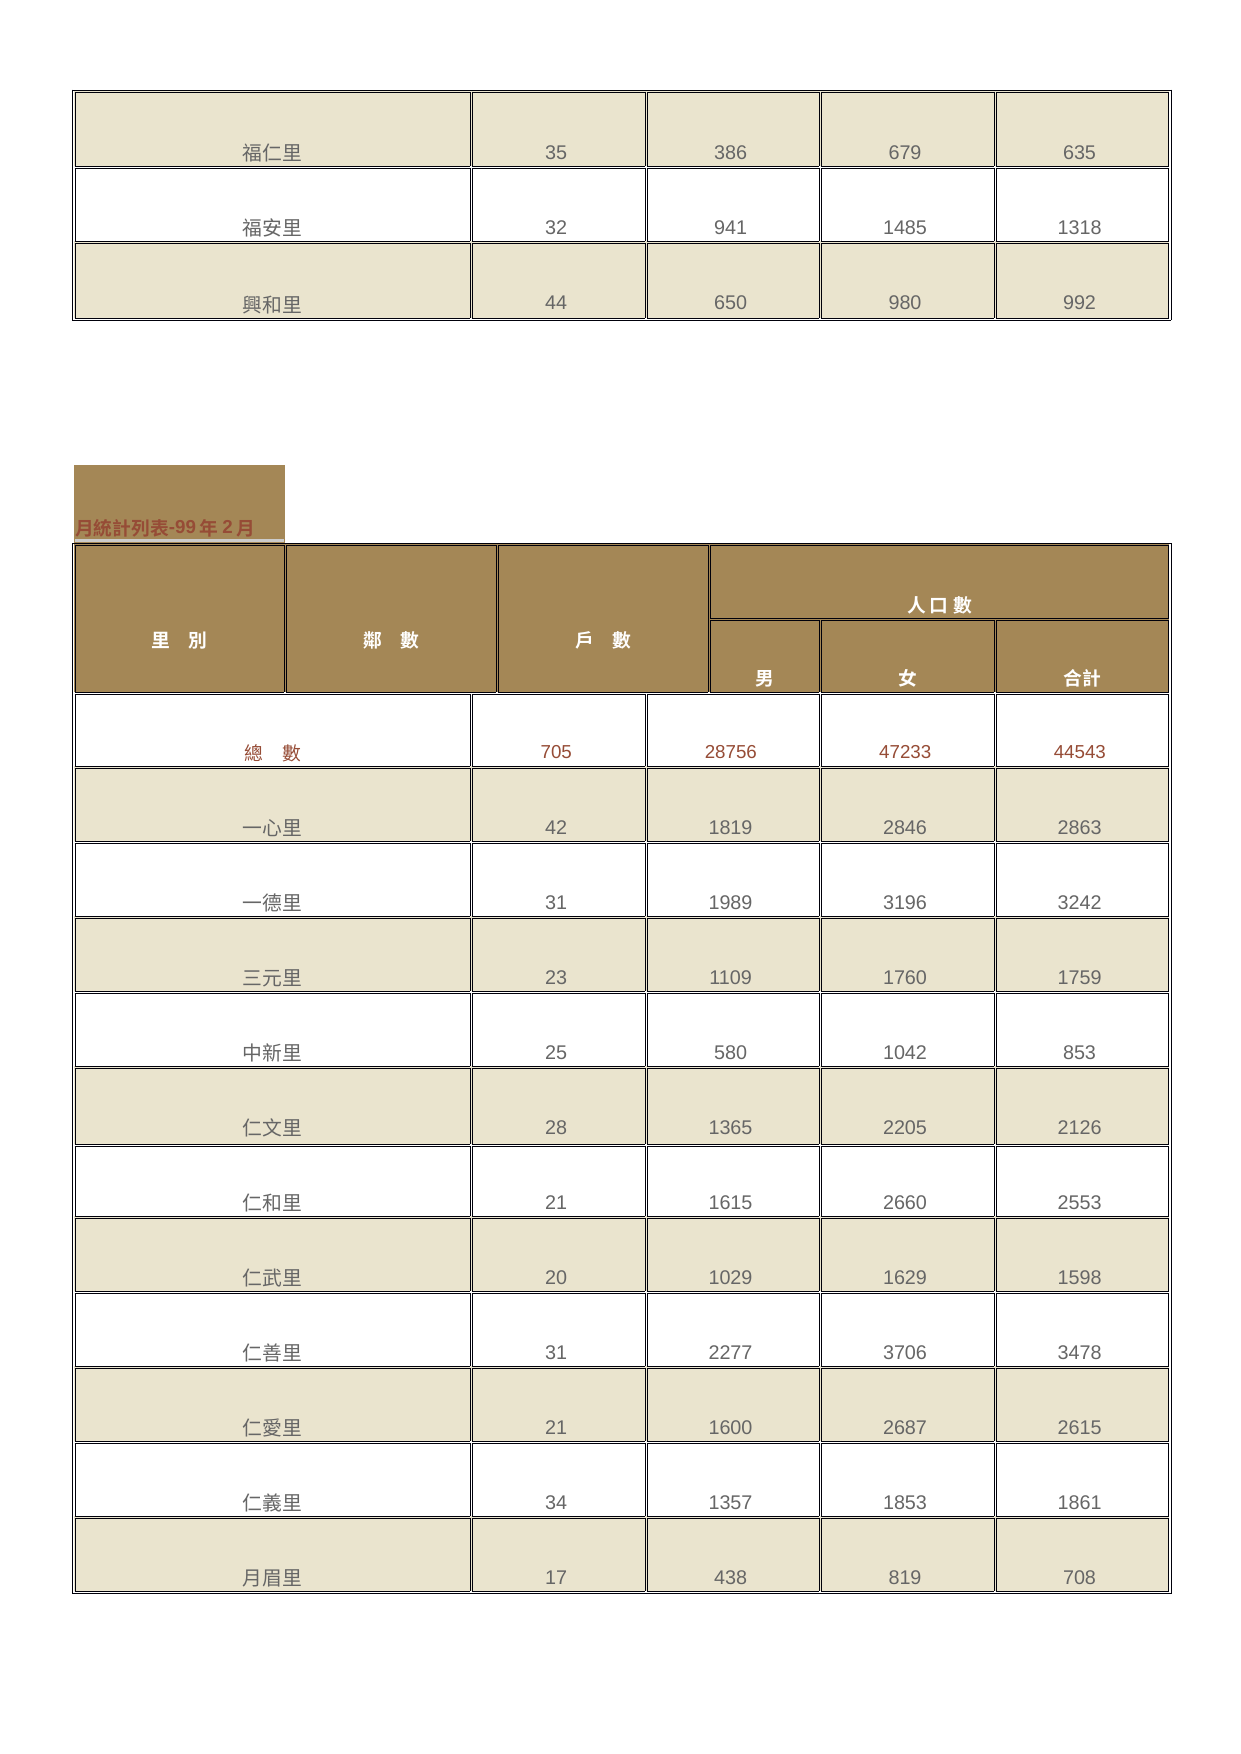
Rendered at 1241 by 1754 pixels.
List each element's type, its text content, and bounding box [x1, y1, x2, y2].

table_cell 2553 [997, 1147, 1168, 1216]
table_cell 里 別 [76, 546, 284, 692]
table_cell 1357 [648, 1444, 819, 1516]
table_cell 21 [473, 1147, 645, 1216]
table_cell 853 [997, 994, 1168, 1066]
table_cell 44543 [997, 695, 1168, 766]
table_cell 31 [473, 844, 645, 916]
table_cell 2846 [822, 769, 994, 841]
table_cell 興和里 [76, 244, 470, 318]
table_cell 3706 [822, 1294, 994, 1366]
table_cell 42 [473, 769, 645, 841]
table_cell 23 [473, 919, 645, 991]
table_cell 1989 [648, 844, 819, 916]
table_cell 1819 [648, 769, 819, 841]
table_cell 1861 [997, 1444, 1168, 1516]
table_cell 34 [473, 1444, 645, 1516]
table_cell 25 [473, 994, 645, 1066]
table_cell 合計 [997, 621, 1168, 692]
table_cell 17 [473, 1519, 645, 1591]
table_cell 1109 [648, 919, 819, 991]
table_cell 44 [473, 244, 645, 318]
table_cell 708 [997, 1519, 1168, 1591]
table_cell 仁武里 [76, 1219, 470, 1291]
table_cell 一德里 [76, 844, 470, 916]
table_cell 438 [648, 1519, 819, 1591]
table_cell 1759 [997, 919, 1168, 991]
table_cell 女 [822, 621, 994, 692]
table_cell 3478 [997, 1294, 1168, 1366]
table_cell 福仁里 [76, 93, 470, 166]
table_cell 戶 數 [499, 546, 708, 692]
table_cell 1615 [648, 1147, 819, 1216]
table_cell 三元里 [76, 919, 470, 991]
table_cell 980 [822, 244, 994, 318]
table_cell 2687 [822, 1369, 994, 1441]
table_cell 819 [822, 1519, 994, 1591]
table_cell 1853 [822, 1444, 994, 1516]
table_cell 人 口 數 [711, 546, 1168, 618]
table_cell 3242 [997, 844, 1168, 916]
table_cell 仁和里 [76, 1147, 470, 1216]
table_cell 28756 [648, 695, 819, 766]
table_cell 31 [473, 1294, 645, 1366]
table_header 月統計列表-99年2月 [74, 465, 285, 543]
table_cell 一心里 [76, 769, 470, 841]
table_cell 總 數 [76, 695, 470, 766]
table_cell 941 [648, 169, 819, 241]
table_cell 1760 [822, 919, 994, 991]
table_cell 705 [473, 695, 645, 766]
table_cell 35 [473, 93, 645, 166]
table_cell 月眉里 [76, 1519, 470, 1591]
table_cell 2615 [997, 1369, 1168, 1441]
table_cell 中新里 [76, 994, 470, 1066]
table_cell 男 [711, 621, 819, 692]
table_cell 47233 [822, 695, 994, 766]
table_cell 仁文里 [76, 1069, 470, 1144]
table_cell 仁善里 [76, 1294, 470, 1366]
table_cell 1629 [822, 1219, 994, 1291]
table_cell 2126 [997, 1069, 1168, 1144]
table_cell 386 [648, 93, 819, 166]
table_cell 鄰 數 [287, 546, 496, 692]
table_cell 1365 [648, 1069, 819, 1144]
table_cell 992 [997, 244, 1168, 318]
table_cell 32 [473, 169, 645, 241]
table_cell 1485 [822, 169, 994, 241]
table_cell 580 [648, 994, 819, 1066]
table_cell 1600 [648, 1369, 819, 1441]
table_cell 650 [648, 244, 819, 318]
table_cell 1598 [997, 1219, 1168, 1291]
table_cell 2205 [822, 1069, 994, 1144]
table_cell 679 [822, 93, 994, 166]
table_cell 1029 [648, 1219, 819, 1291]
table_cell 28 [473, 1069, 645, 1144]
table_cell 仁義里 [76, 1444, 470, 1516]
table_cell 2863 [997, 769, 1168, 841]
table_cell 福安里 [76, 169, 470, 241]
table_cell 635 [997, 93, 1168, 166]
table_cell 1042 [822, 994, 994, 1066]
table_cell 2660 [822, 1147, 994, 1216]
table_cell 20 [473, 1219, 645, 1291]
table_cell 1318 [997, 169, 1168, 241]
table_cell 3196 [822, 844, 994, 916]
table_cell 仁愛里 [76, 1369, 470, 1441]
table_cell 21 [473, 1369, 645, 1441]
table_cell 2277 [648, 1294, 819, 1366]
